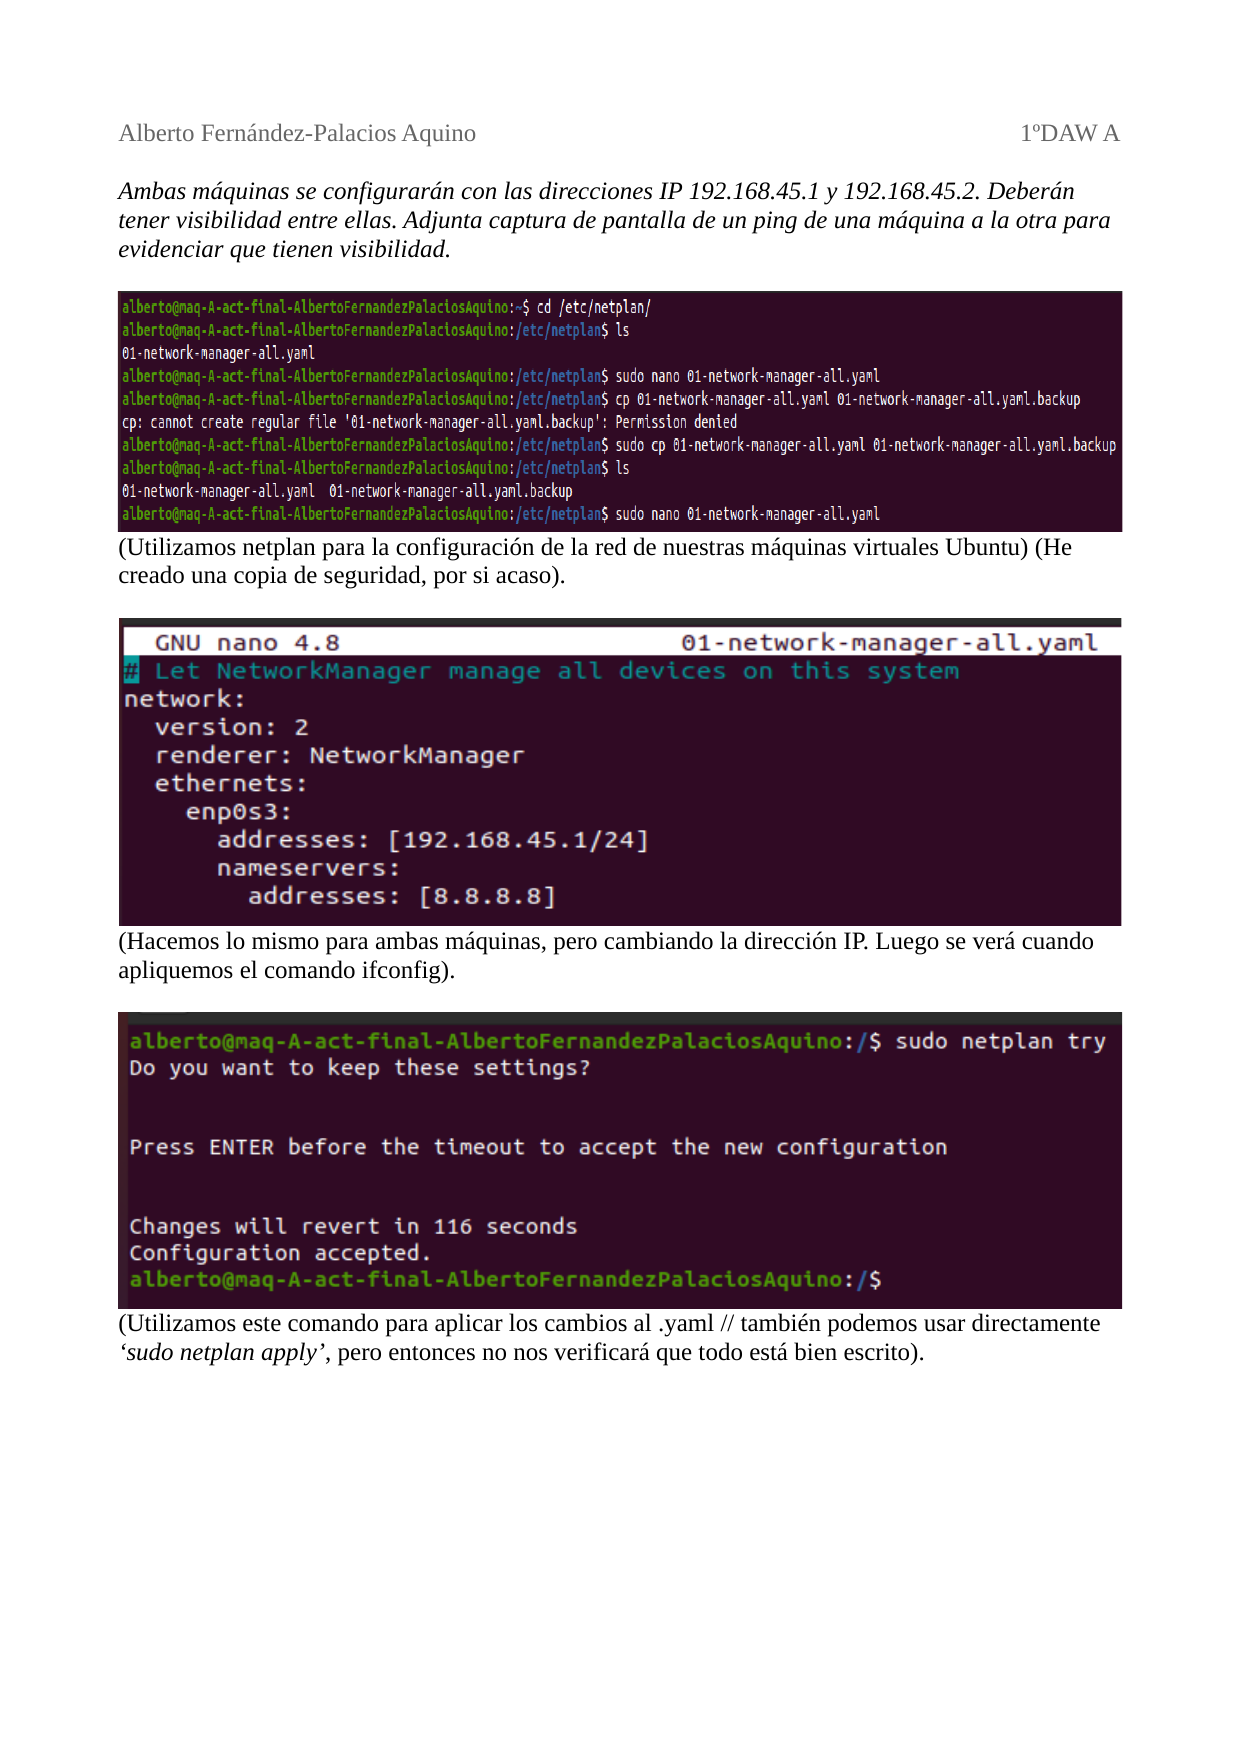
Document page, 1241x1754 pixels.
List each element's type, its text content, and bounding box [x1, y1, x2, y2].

text (Utilizamos netplan para la configuración de la red de nuestras máquinas virtuales Ubuntu) (He creado una copia de seguridad, por si acaso). [118, 532, 1122, 589]
text (Utilizamos este comando para aplicar los cambios al .yaml // también podemos usar directamente ‘sudo netplan apply’, pero entonces no nos verificará que todo está bien escrito). [118, 1309, 1122, 1366]
picture [118, 1012, 1123, 1309]
text Ambas máquinas se configurarán con las direcciones IP 192.168.45.1 y 192.168.45.2. Deberán tener visibilidad entre ellas. Adjunta captura de pantalla de un ping de una máquina a la otra para evidenciar que tienen visibilidad. [118, 176, 1122, 263]
picture [117, 291, 1123, 532]
picture [119, 618, 1122, 926]
text (Hacemos lo mismo para ambas máquinas, pero cambiando la dirección IP. Luego se verá cuando apliquemos el comando ifconfig). [118, 926, 1122, 983]
